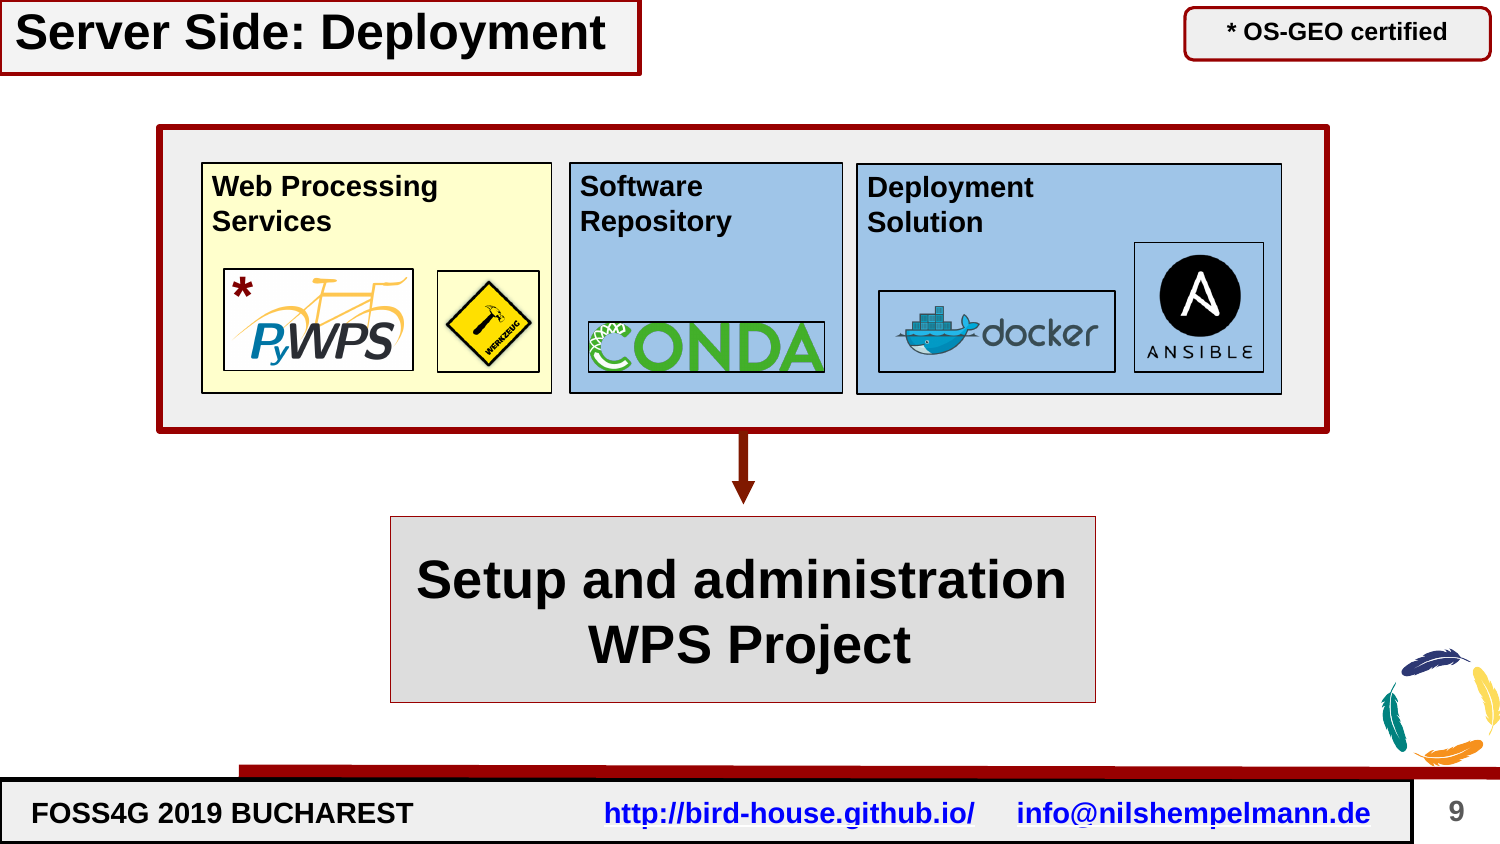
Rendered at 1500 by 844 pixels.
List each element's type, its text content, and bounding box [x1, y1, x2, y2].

picture [1135, 243, 1263, 372]
text_box [1389, 777, 1480, 842]
picture [438, 271, 539, 372]
picture [589, 322, 824, 372]
text_box Deployment Solution [857, 163, 1282, 394]
picture [263, 329, 277, 340]
text_box [159, 127, 1328, 431]
text_box * [212, 257, 273, 334]
text_box Server Side: Deployment [0, 0, 640, 75]
picture [224, 269, 413, 370]
text_box Software Repository [569, 162, 843, 393]
picture [1381, 648, 1500, 767]
text_box Web Processing Services [201, 162, 552, 393]
text_box Setup and administration WPS Project [390, 516, 1096, 703]
picture [879, 291, 1115, 372]
text_box * OS-GEO certified [1184, 7, 1491, 61]
